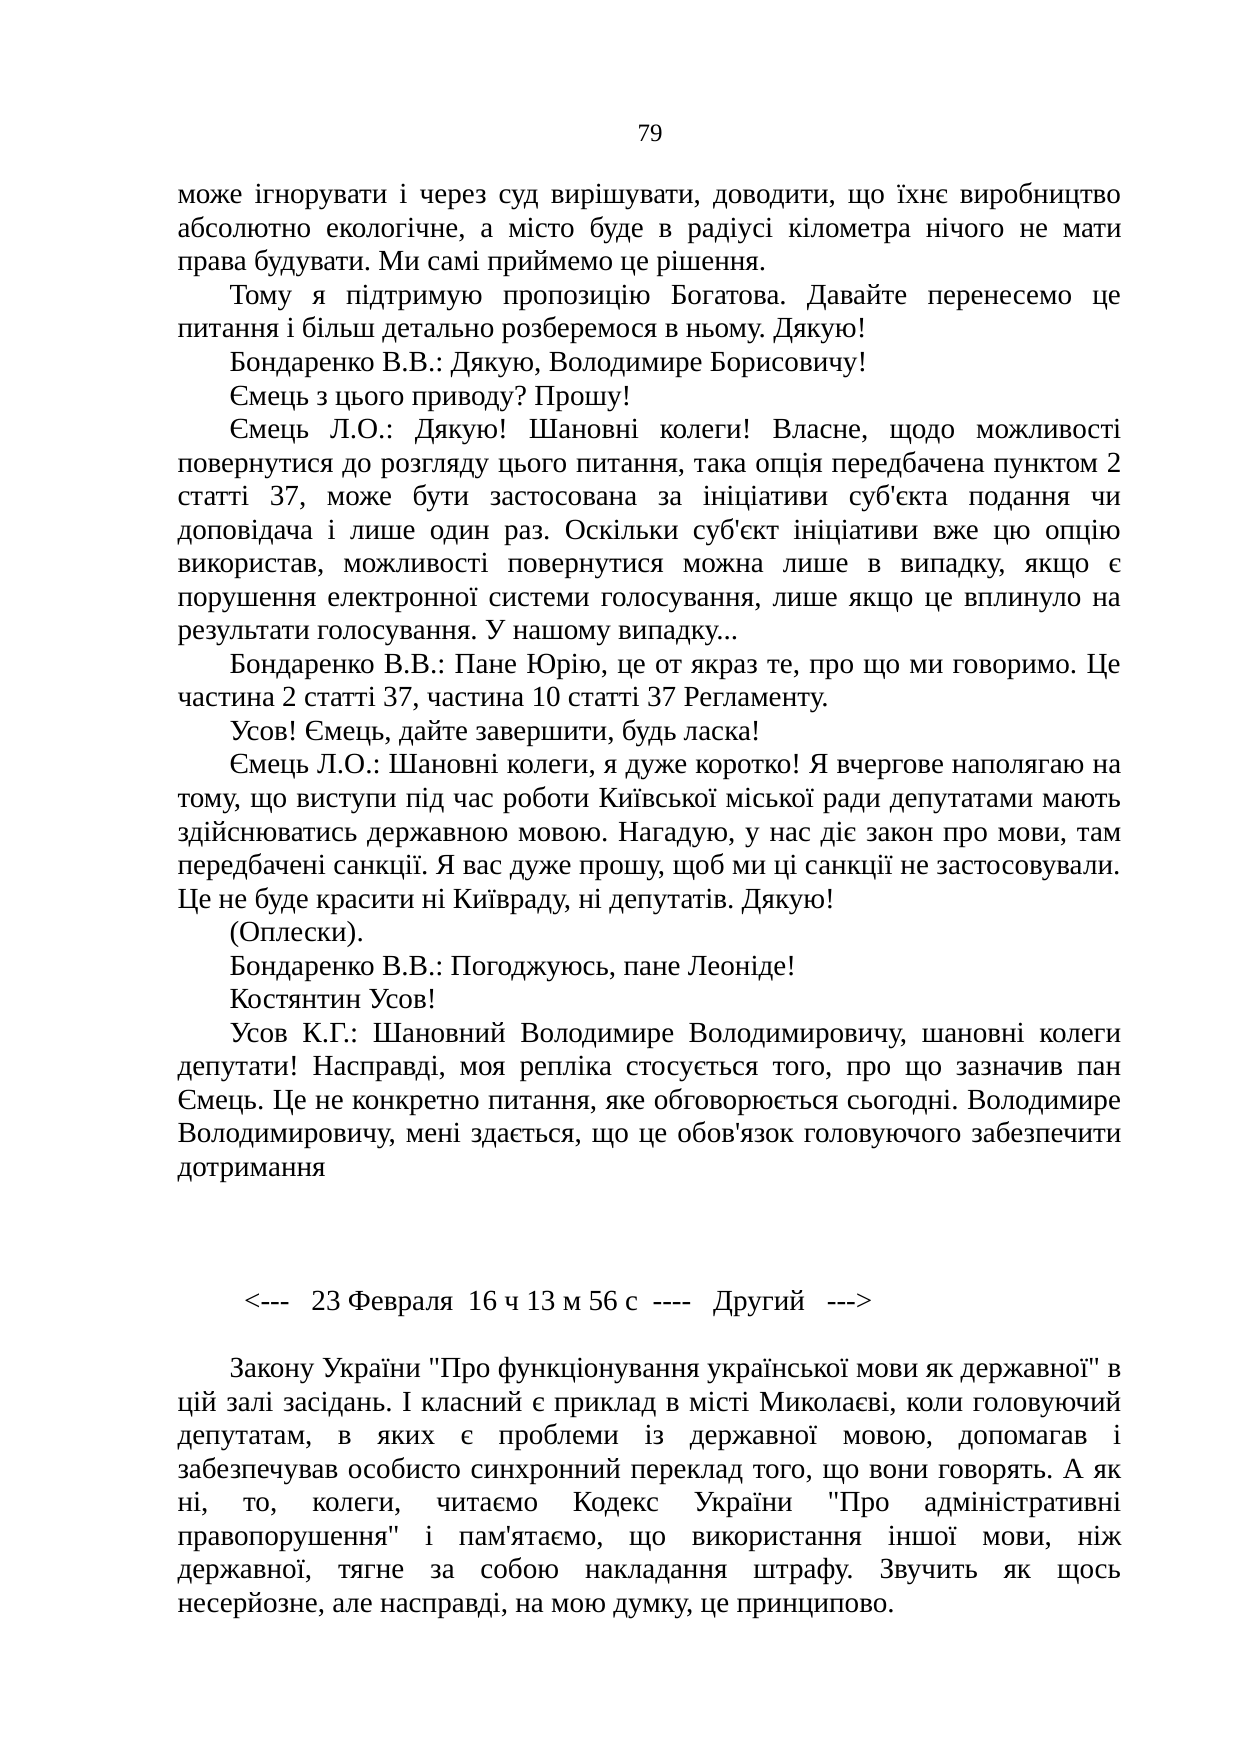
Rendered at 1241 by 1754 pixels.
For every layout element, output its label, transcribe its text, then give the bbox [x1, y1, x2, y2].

text Костянтин Усов! [177, 981, 1122, 1015]
text Бондаренко В.В.: Дякую, Володимире Борисовичу! [177, 344, 1122, 378]
text Ємець з цього приводу? Прошу! [177, 378, 1122, 411]
text Тому я підтримую пропозицію Богатова. Давайте перенесемо це питання і більш детально розберемося в ньому. Дякую! [177, 277, 1122, 344]
text Ємець Л.О.: Шановні колеги, я дуже коротко! Я вчергове наполягаю на тому, що виступи під час роботи Київської міської ради депутатами мають здійснюватись державною мовою. Нагадую, у нас діє закон про мови, там передбачені санкції. Я вас дуже прошу, щоб ми ці санкції не застосовували. Це не буде красити ні Київраду, ні депутатів. Дякую! [177, 747, 1122, 914]
text Закону України "Про функціонування української мови як державної" в цій залі засідань. І класний є приклад в місті Миколаєві, коли головуючий депутатам, в яких є проблеми із державної мовою, допомагав і забезпечував особисто синхронний переклад того, що вони говорять. А як ні, то, колеги, читаємо Кодекс України "Про адміністративні правопорушення" і пам'ятаємо, що використання іншої мови, ніж державної, тягне за собою накладання штрафу. Звучить як щось несерйозне, але насправді, на мою думку, це принципово. [177, 1350, 1122, 1619]
text Бондаренко В.В.: Пане Юрію, це от якраз те, про що ми говоримо. Це частина 2 статті 37, частина 10 статті 37 Регламенту. [177, 646, 1122, 713]
text (Оплески). [177, 914, 1122, 948]
text <--- 23 Февраля 16 ч 13 м 56 с ---- Другий ---> [177, 1283, 1122, 1317]
text може ігнорувати і через суд вирішувати, доводити, що їхнє виробництво абсолютно екологічне, а місто буде в радіусі кілометра нічого не мати права будувати. Ми самі приймемо це рішення. [177, 176, 1122, 277]
text Бондаренко В.В.: Погоджуюсь, пане Леоніде! [177, 948, 1122, 981]
text Усов К.Г.: Шановний Володимире Володимировичу, шановні колеги депутати! Насправді, моя репліка стосується того, про що зазначив пан Ємець. Це не конкретно питання, яке обговорюється сьогодні. Володимире Володимировичу, мені здається, що це обов'язок головуючого забезпечити дотримання [177, 1015, 1122, 1183]
text Ємець Л.О.: Дякую! Шановні колеги! Власне, щодо можливості повернутися до розгляду цього питання, така опція передбачена пунктом 2 статті 37, може бути застосована за ініціативи суб'єкта подання чи доповідача і лише один раз. Оскільки суб'єкт ініціативи вже цю опцію використав, можливості повернутися можна лише в випадку, якщо є порушення електронної системи голосування, лише якщо це вплинуло на результати голосування. У нашому випадку... [177, 411, 1122, 646]
text Усов! Ємець, дайте завершити, будь ласка! [177, 713, 1122, 747]
